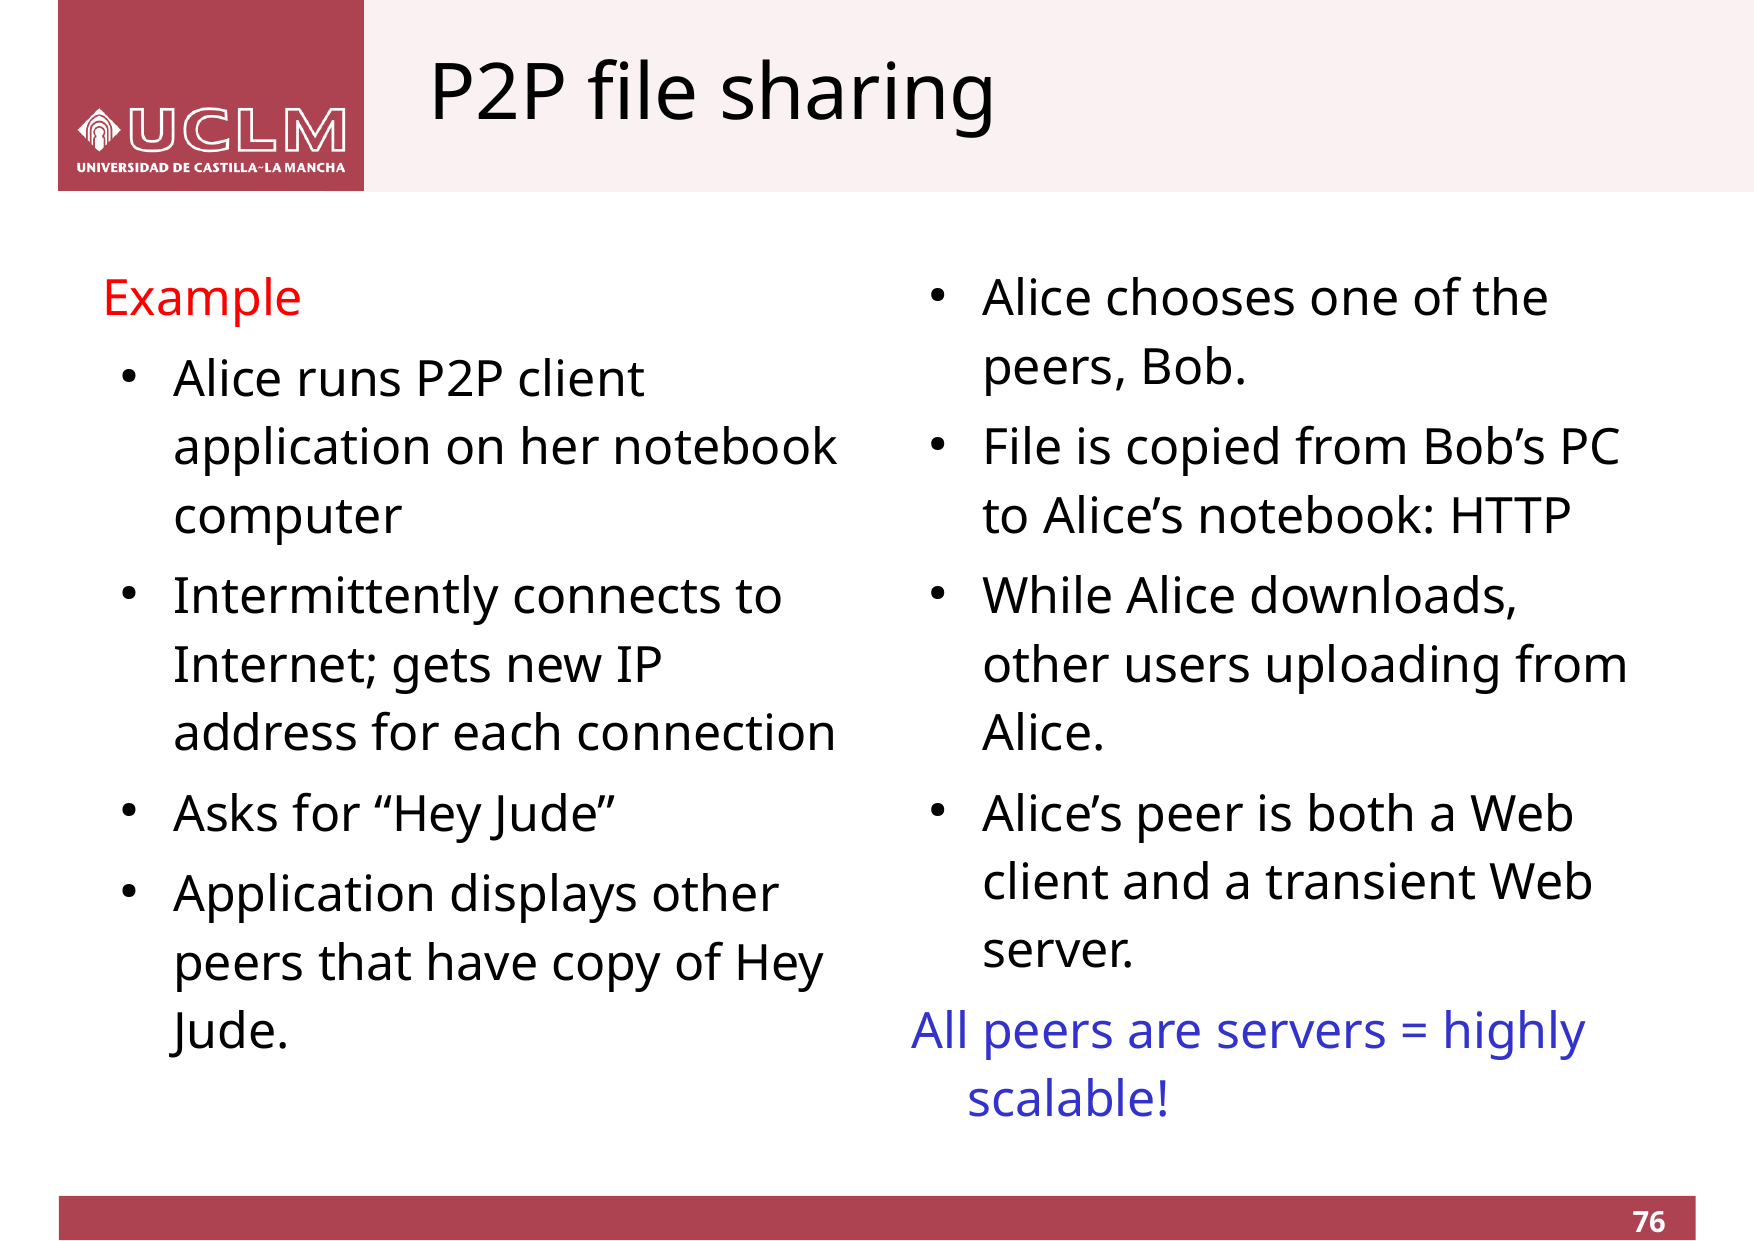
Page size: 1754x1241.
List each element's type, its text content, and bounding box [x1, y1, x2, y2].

list Alice chooses one of the peers, Bob. File is copied from Bob’s PC to Alice’s notebook: HTTP While Alice downloads, other users uploading from Alice. Alice’s peer is both a Web client and a transient Web server. All peers are servers = highly scalable! [896, 254, 1667, 1074]
list Example Alice runs P2P client application on her notebook computer Intermittently connects to Internet; gets new IP address for each connection Asks for “Hey Jude” Application displays other peers that have copy of Hey Jude. [87, 254, 858, 1113]
picture [58, 0, 364, 191]
title P2P file sharing [413, 0, 1667, 198]
